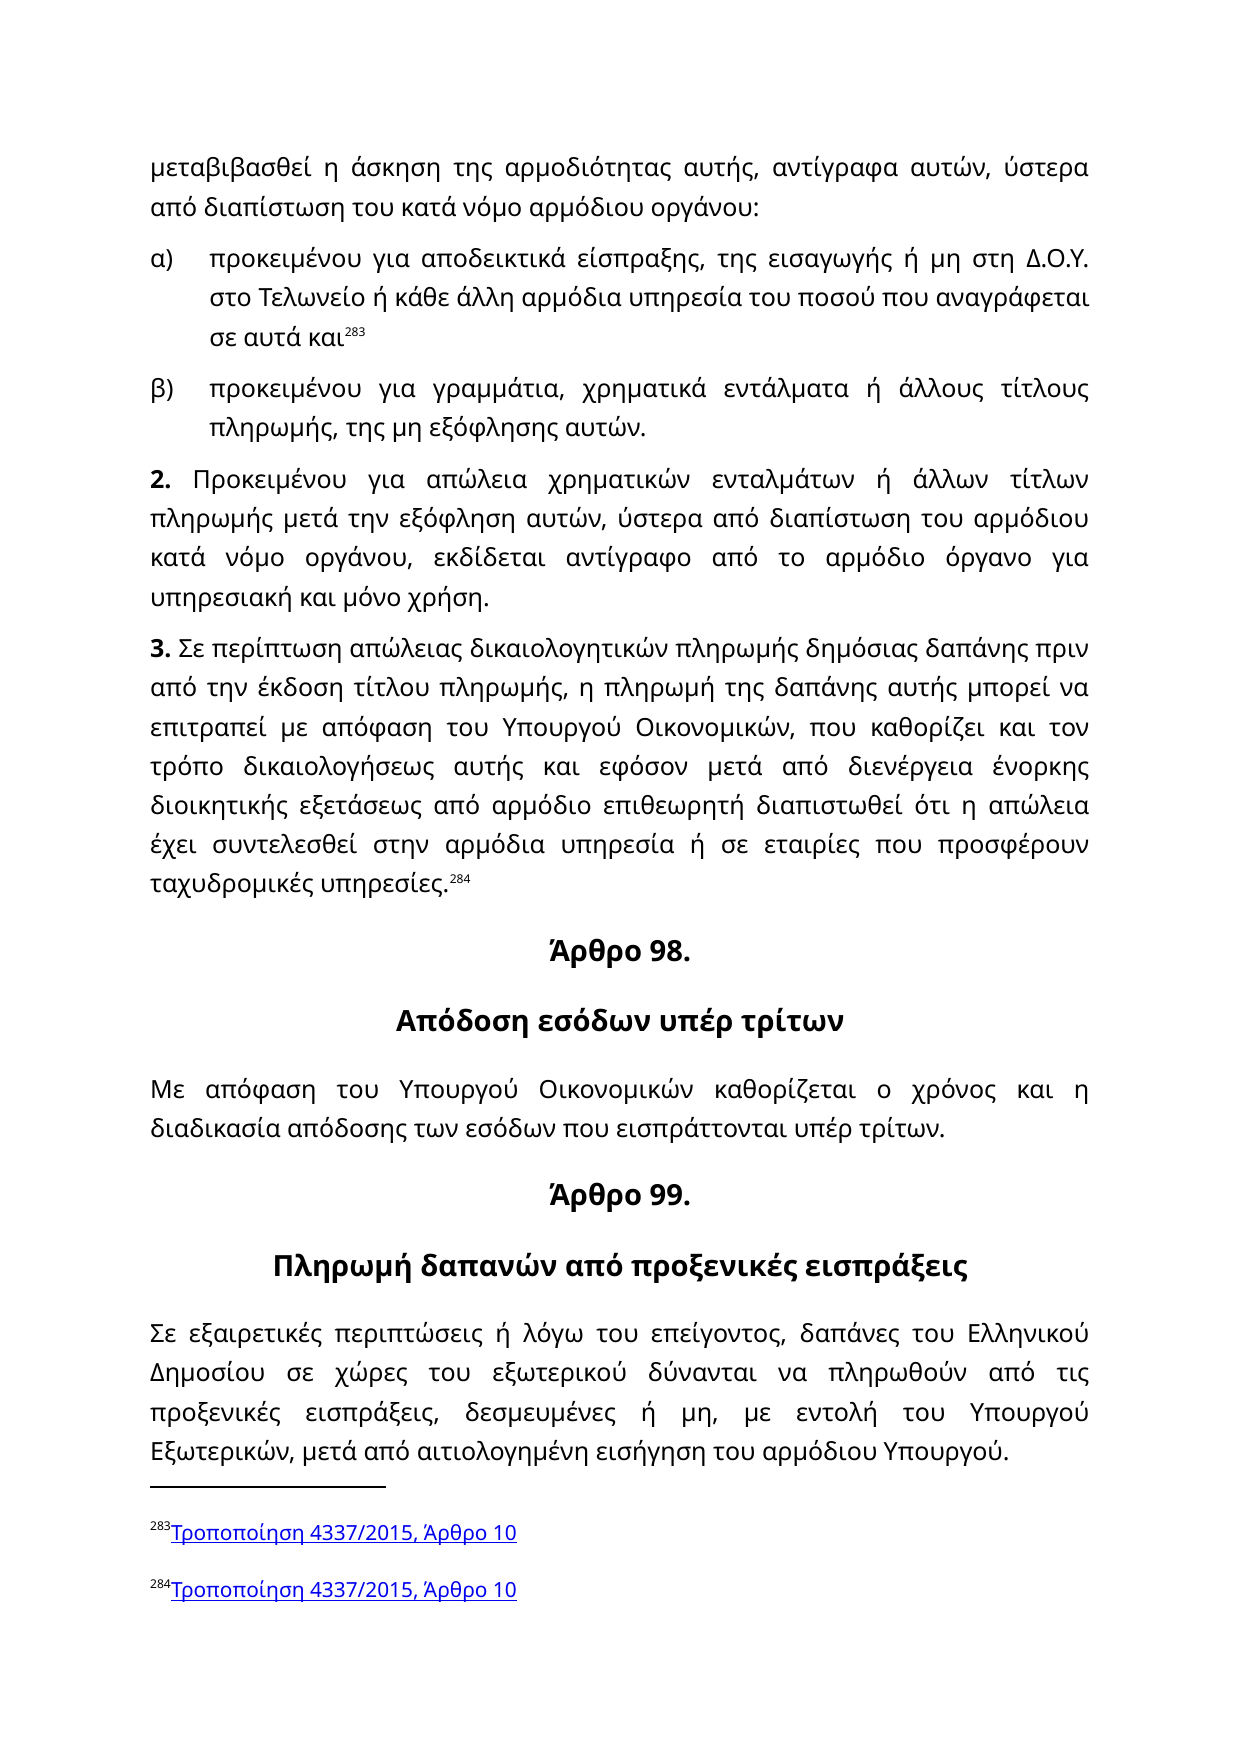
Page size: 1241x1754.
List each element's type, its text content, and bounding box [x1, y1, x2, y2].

text Σε εξαιρετικές περιπτώσεις ή λόγω του επείγοντος, δαπάνες του Ελληνικού Δημοσίου σε χώρες του εξωτερικού δύνανται να πληρωθούν από τις προξενικές εισπράξεις, δεσμευμένες ή μη, με εντολή του Υπουργού Εξωτερικών, μετά από αιτιολογημένη εισήγηση του αρμόδιου Υπουργού. [150, 1316, 1090, 1467]
text 2. Προκειμένου για απώλεια χρηματικών ενταλμάτων ή άλλων τίτλων πληρωμής μετά την εξόφληση αυτών, ύστερα από διαπίστωση του αρμόδιου κατά νόμο οργάνου, εκδίδεται αντίγραφο από το αρμόδιο όργανο για υπηρεσιακή και μόνο χρήση. [150, 462, 1090, 613]
subtitle Άρθρο 98. [150, 930, 1090, 970]
text Τροποποίηση 4337/2015, Άρθρο 10 [150, 1576, 1090, 1604]
subtitle Απόδοση εσόδων υπέρ τρίτων [150, 1001, 1090, 1040]
list α) προκειμένου για αποδεικτικά είσπραξης, της εισαγωγής ή μη στη Δ.Ο.Υ. στο Τελωνείο ή κάθε άλλη αρμόδια υπηρεσία του ποσού που αναγράφεται σε αυτά και [150, 241, 1090, 353]
subtitle Πληρωμή δαπανών από προξενικές εισπράξεις [150, 1245, 1090, 1285]
text Με απόφαση του Υπουργού Οικονομικών καθορίζεται ο χρόνος και η διαδικασία απόδοσης των εσόδων που εισπράττονται υπέρ τρίτων. [150, 1071, 1090, 1144]
list β) προκειμένου για γραμμάτια, χρηματικά εντάλματα ή άλλους τίτλους πληρωμής, της μη εξόφλησης αυτών. [150, 371, 1090, 444]
text 3. Σε περίπτωση απώλειας δικαιολογητικών πληρωμής δημόσιας δαπάνης πριν από την έκδοση τίτλου πληρωμής, η πληρωμή της δαπάνης αυτής μπορεί να επιτραπεί με απόφαση του Υπουργού Οικονομικών, που καθορίζει και τον τρόπο δικαιολογήσεως αυτής και εφόσον μετά από διενέργεια ένορκης διοικητικής εξετάσεως από αρμόδιο επιθεωρητή διαπιστωθεί ότι η απώλεια έχει συντελεσθεί στην αρμόδια υπηρεσία ή σε εταιρίες που προσφέρουν ταχυδρομικές υπηρεσίες. [150, 631, 1090, 900]
subtitle Άρθρο 99. [150, 1174, 1090, 1214]
text μεταβιβασθεί η άσκηση της αρμοδιότητας αυτής, αντίγραφα αυτών, ύστερα από διαπίστωση του κατά νόμο αρμόδιου οργάνου: [150, 150, 1090, 223]
text Τροποποίηση 4337/2015, Άρθρο 10 [150, 1518, 1090, 1546]
